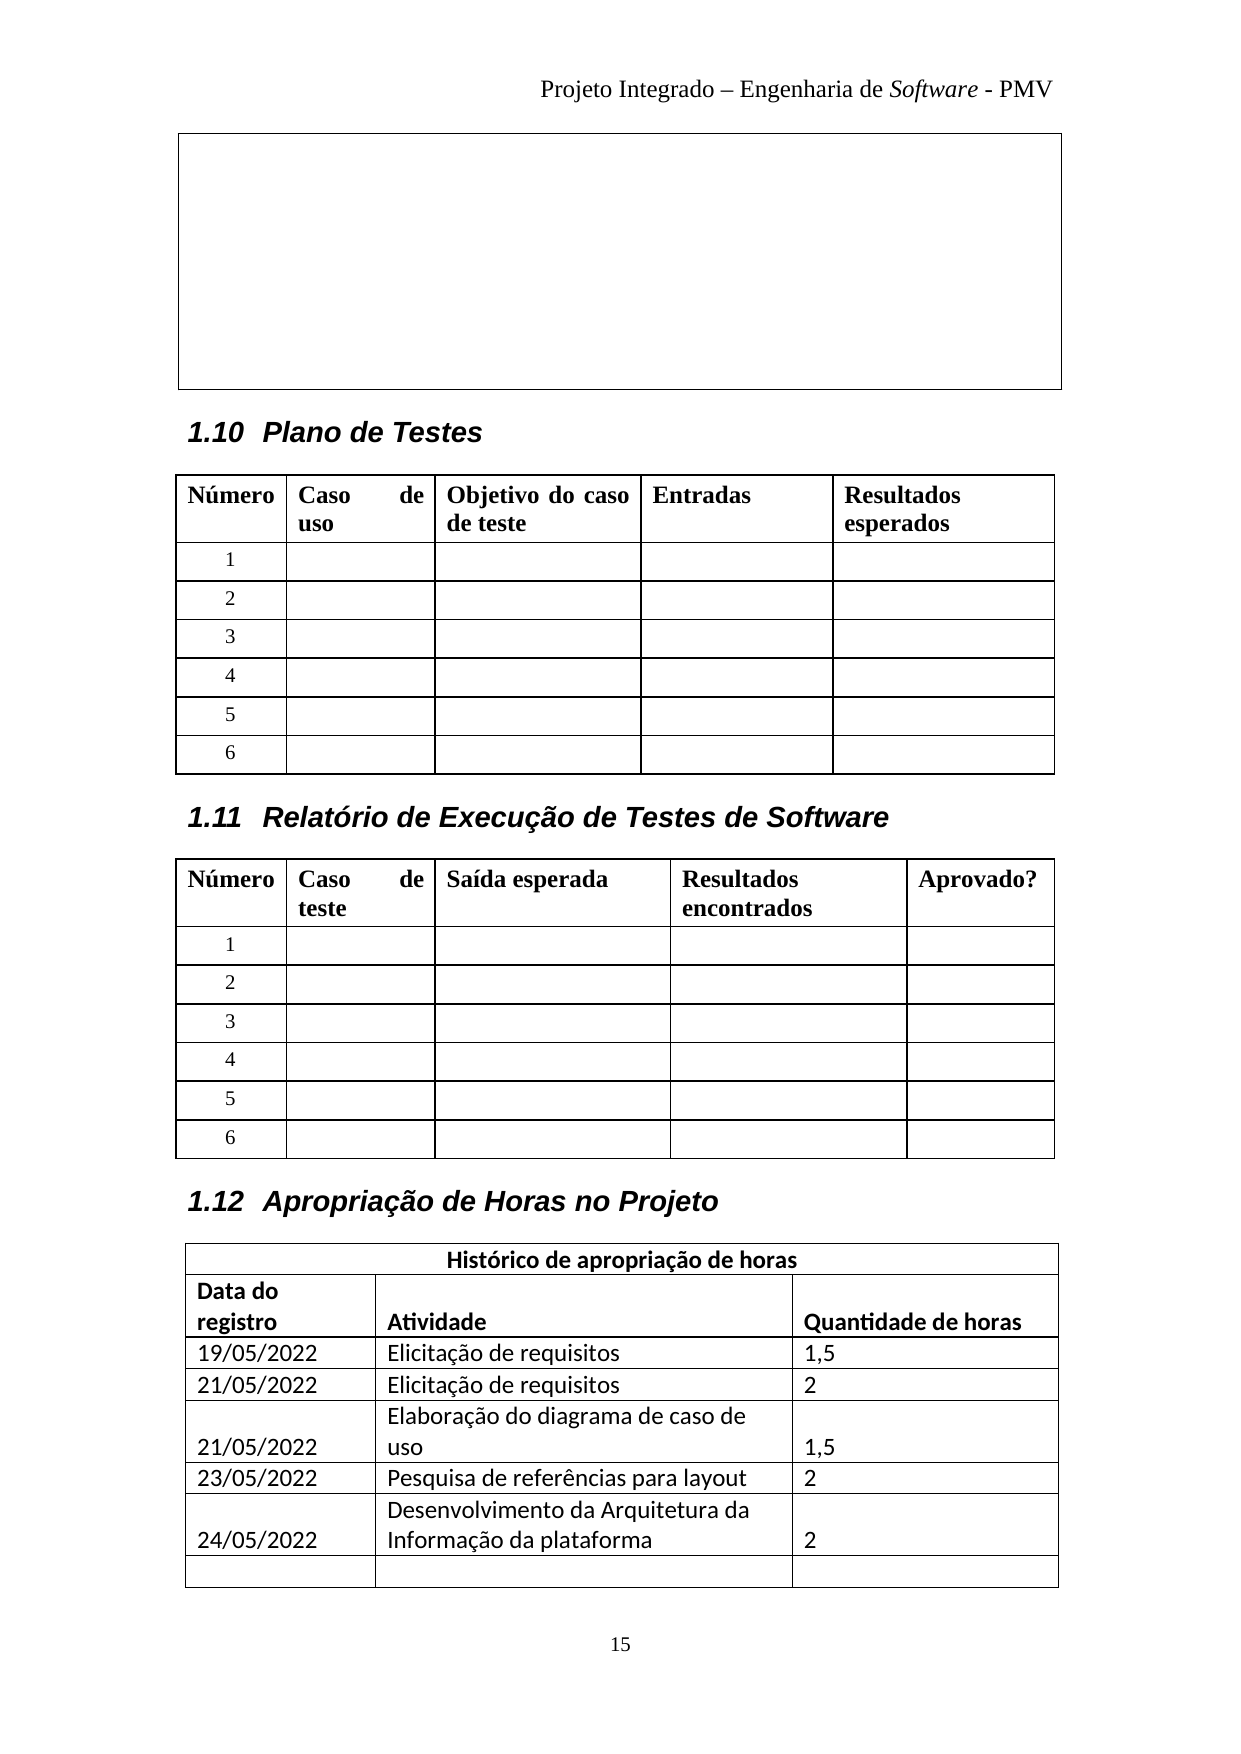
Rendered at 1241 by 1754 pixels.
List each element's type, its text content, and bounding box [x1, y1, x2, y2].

table_cell [436, 1121, 670, 1158]
table_cell [671, 927, 906, 964]
table_header Saída esperada [436, 860, 670, 926]
table_cell [908, 1043, 1054, 1080]
table_header Resultados esperados [834, 476, 1054, 541]
table_cell Quantidade de horas [793, 1275, 1058, 1336]
table_cell [671, 1005, 906, 1042]
table_cell [177, 1082, 286, 1119]
subtitle Plano de Testes [187, 415, 1053, 449]
table_cell [642, 582, 832, 619]
table_cell [376, 1556, 792, 1587]
table_cell 1,5 [793, 1401, 1058, 1462]
table_cell [834, 582, 1054, 619]
table_cell [177, 1121, 286, 1158]
table_header Entradas [642, 476, 832, 541]
table_cell [287, 1043, 434, 1080]
table_cell [177, 543, 286, 580]
table_cell 1,5 [793, 1338, 1058, 1368]
table_cell [436, 736, 640, 773]
table_cell [287, 1121, 434, 1158]
table_cell [287, 698, 434, 734]
table_cell [177, 736, 286, 773]
table_cell 21/05/2022 [186, 1369, 375, 1399]
table_cell [177, 582, 286, 619]
table_cell [177, 966, 286, 1003]
subtitle Apropriação de Horas no Projeto [187, 1184, 1053, 1218]
table_cell Desenvolvimento da Arquitetura da Informação da plataforma [376, 1494, 792, 1555]
table_cell [834, 736, 1054, 773]
table_cell [436, 659, 640, 696]
table_cell 2 [793, 1369, 1058, 1399]
table_cell [436, 1005, 670, 1042]
table_cell [287, 543, 434, 580]
table_cell [177, 620, 286, 657]
table_cell [671, 966, 906, 1003]
table_cell [908, 966, 1054, 1003]
table_cell [287, 582, 434, 619]
table_cell [177, 1043, 286, 1080]
table_cell [436, 543, 640, 580]
table_cell [834, 698, 1054, 734]
table_cell [287, 966, 434, 1003]
table_cell 23/05/2022 [186, 1463, 375, 1493]
table_cell [436, 582, 640, 619]
table_header Aprovado? [908, 860, 1054, 926]
table_cell [436, 698, 640, 734]
table_cell [287, 927, 434, 964]
table_cell [834, 620, 1054, 657]
table_cell [642, 698, 832, 734]
table_cell [436, 1043, 670, 1080]
table_cell [436, 966, 670, 1003]
table_cell [436, 1082, 670, 1119]
table_cell [642, 736, 832, 773]
table_header Objetivo do caso de teste [436, 476, 640, 541]
table_cell [908, 1005, 1054, 1042]
table_cell [177, 1005, 286, 1042]
table_cell 19/05/2022 [186, 1338, 375, 1368]
table_cell [834, 659, 1054, 696]
table_cell Data do registro [186, 1275, 375, 1336]
table_cell [177, 927, 286, 964]
table_cell [671, 1043, 906, 1080]
table_cell [287, 659, 434, 696]
table_cell [908, 927, 1054, 964]
table_cell [436, 620, 640, 657]
subtitle Relatório de Execução de Testes de Software [187, 800, 1053, 833]
table_cell [834, 543, 1054, 580]
table_cell 21/05/2022 [186, 1401, 375, 1462]
table_cell [177, 659, 286, 696]
table_cell Atividade [376, 1275, 792, 1336]
table_cell Elicitação de requisitos [376, 1338, 792, 1368]
table_cell [287, 1082, 434, 1119]
table_header Caso de teste [287, 860, 434, 926]
table_cell Pesquisa de referências para layout [376, 1463, 792, 1493]
table_cell [436, 927, 670, 964]
table_cell [642, 620, 832, 657]
table_cell [287, 1005, 434, 1042]
table_cell Elicitação de requisitos [376, 1369, 792, 1399]
table_cell [177, 698, 286, 734]
table_header Caso de uso [287, 476, 434, 541]
table_header Resultados encontrados [671, 860, 906, 926]
table_cell 2 [793, 1463, 1058, 1493]
table_cell [642, 659, 832, 696]
table_cell [642, 543, 832, 580]
table_header Histórico de apropriação de horas [186, 1244, 1058, 1274]
table_cell 24/05/2022 [186, 1494, 375, 1555]
table_cell [287, 736, 434, 773]
table_cell [671, 1082, 906, 1119]
table_cell [908, 1121, 1054, 1158]
table_header Número [177, 860, 286, 926]
table_cell 2 [793, 1494, 1058, 1555]
table_cell [793, 1556, 1058, 1587]
table_cell [287, 620, 434, 657]
table_cell Elaboração do diagrama de caso de uso [376, 1401, 792, 1462]
table_cell [671, 1121, 906, 1158]
table_cell [908, 1082, 1054, 1119]
table_cell [186, 1556, 375, 1587]
table_header Número [177, 476, 286, 541]
